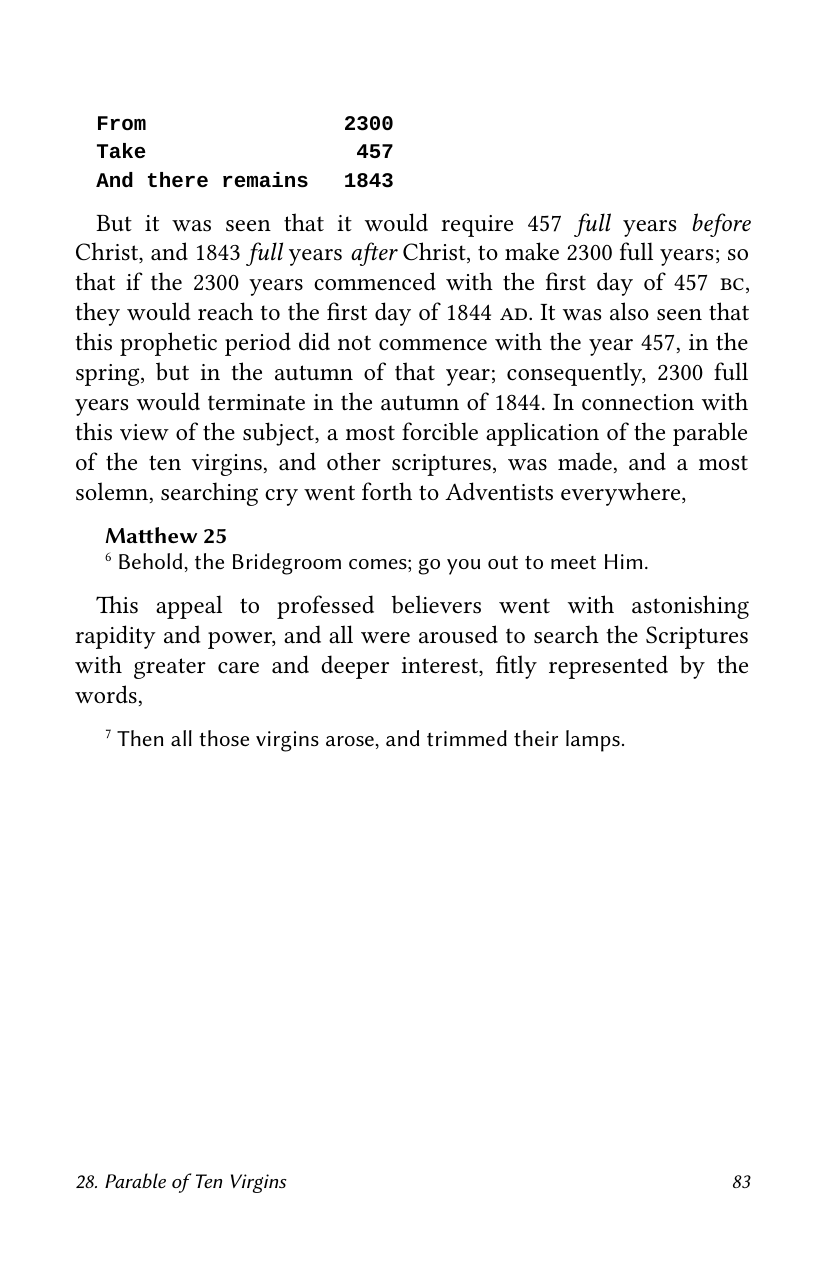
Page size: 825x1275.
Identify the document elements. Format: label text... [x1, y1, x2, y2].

text This appeal to professed believers went with astonishing rapidity and power, and all were aroused to search the Scriptures with greater care and deeper interest, fitly represented by the words, [75, 591, 750, 709]
text Matthew 25 [105, 522, 750, 549]
text Take 457 [75, 146, 750, 162]
text From 2300 [75, 117, 750, 133]
text 6 Behold, the Bridegroom comes; go you out to meet Him. [105, 549, 720, 575]
text But it was seen that it would require 457 full years before Christ, and 1843 full years after Christ, to make 2300 full years; so that if the 2300 years commenced with the first day of 457 BC, they would reach to the first day of 1844 AD. It was also seen that this prophetic period did not commence with the year 457, in the spring, but in the autumn of that year; consequently, 2300 full years would terminate in the autumn of 1844. In connection with this view of the subject, a most forcible application of the parable of the ten virgins, and other scriptures, was made, and a most solemn, searching cry went forth to Adventists everywhere, [75, 208, 750, 506]
text 7 Then all those virgins arose, and trimmed their lamps. [105, 726, 720, 752]
text And there remains 1843 [75, 174, 750, 191]
